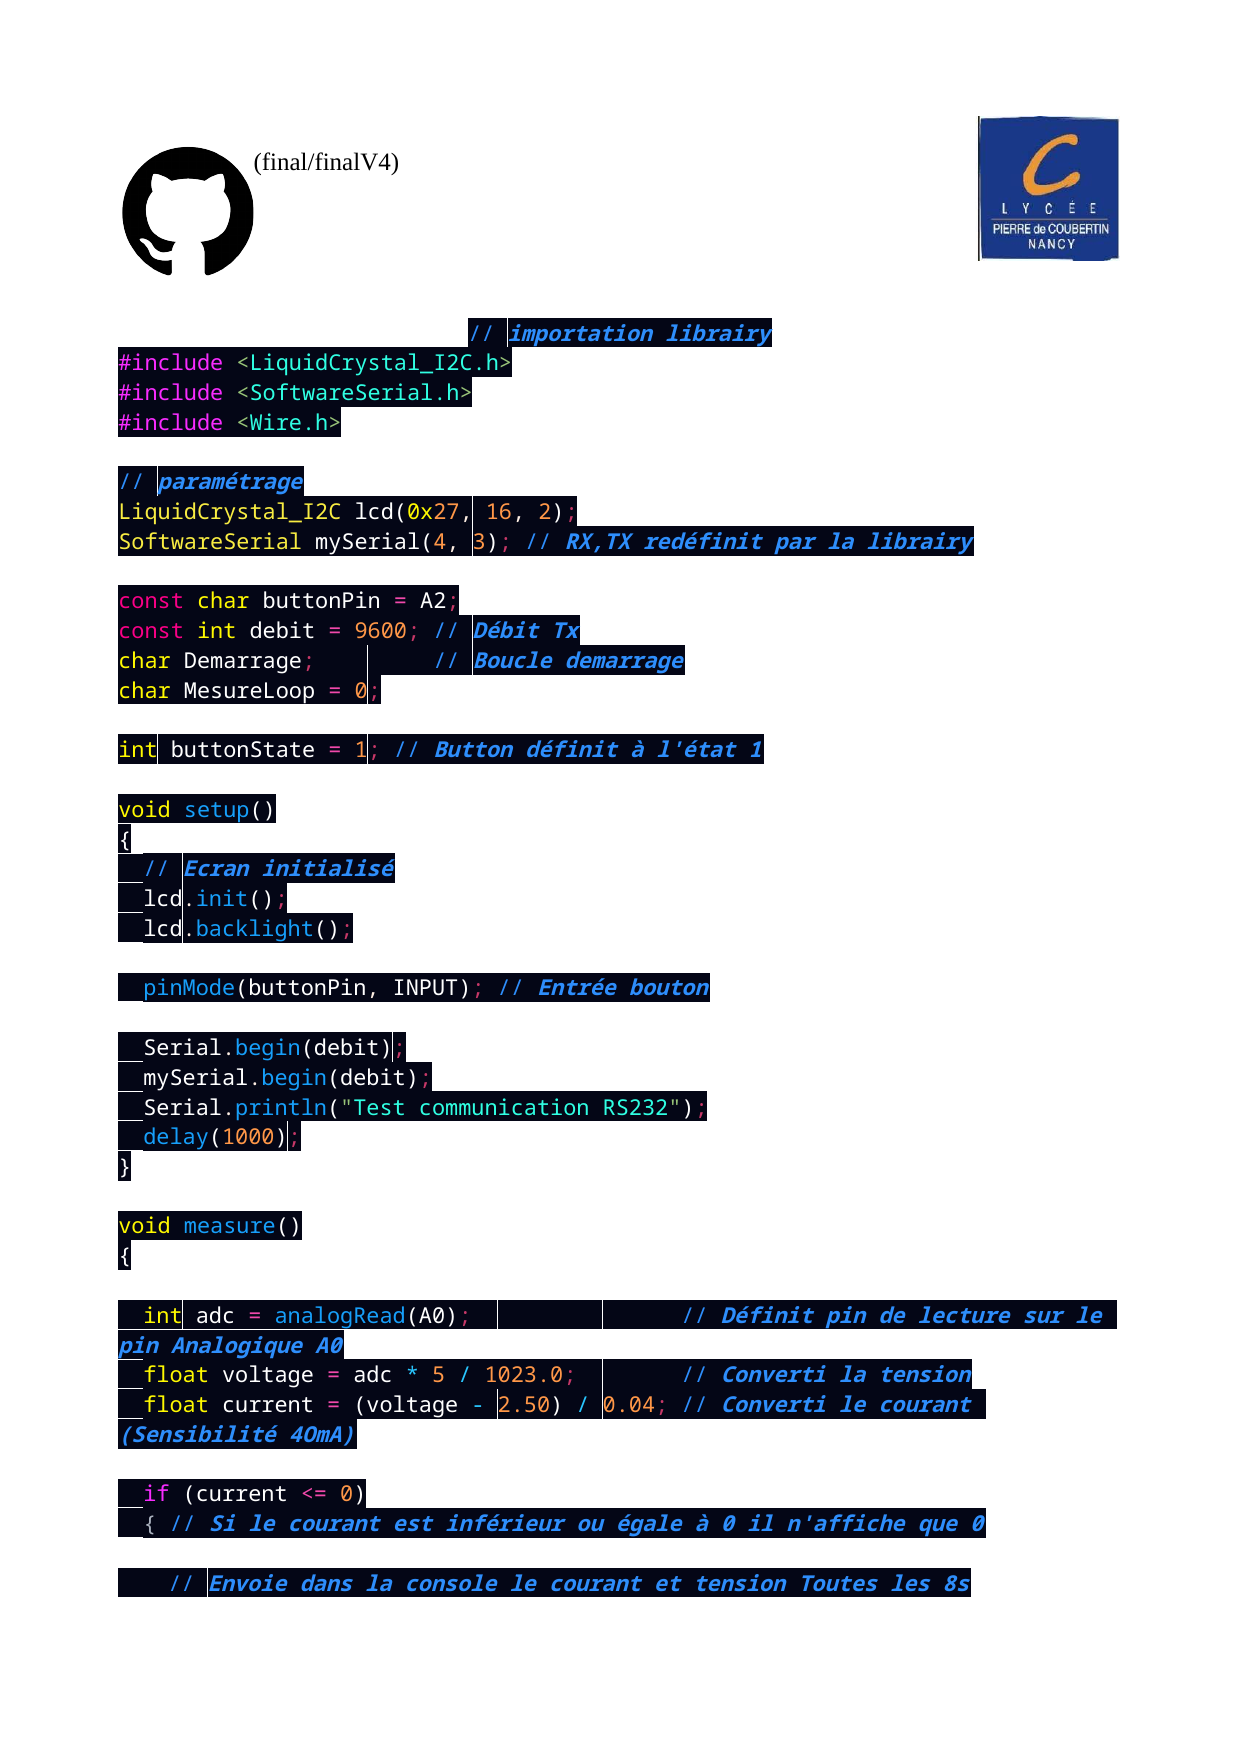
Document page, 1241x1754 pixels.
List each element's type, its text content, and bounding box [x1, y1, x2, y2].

text const char buttonPin = A2; [118, 585, 1122, 615]
text lcd.init(); [118, 883, 1122, 913]
text int buttonState = 1; // Button définit à l'état 1 [118, 734, 1122, 764]
text #include <Wire.h> [118, 407, 1122, 437]
text // importation librairy [118, 317, 1122, 347]
text float current = (voltage - 2.50) / 0.04; // Converti le courant (Sensibilité 4OmA) [118, 1389, 1122, 1449]
text delay(1000); [118, 1121, 1122, 1151]
text if (current <= 0) [118, 1478, 1122, 1508]
text { // Si le courant est inférieur ou égale à 0 il n'affiche que 0 [118, 1508, 1122, 1538]
text void setup() [118, 794, 1122, 823]
text float voltage = adc * 5 / 1023.0; // Converti la tension [118, 1359, 1122, 1389]
text // Envoie dans la console le courant et tension Toutes les 8s [118, 1568, 1122, 1597]
text #include <SoftwareSerial.h> [118, 377, 1122, 407]
text { [118, 823, 1122, 853]
picture [975, 116, 1120, 261]
text Serial.begin(debit); [118, 1032, 1122, 1062]
text Serial.println("Test communication RS232"); [118, 1091, 1122, 1121]
text char Demarrage; // Boucle demarrage [118, 645, 1122, 675]
text const int debit = 9600; // Débit Tx [118, 615, 1122, 645]
text LiquidCrystal_I2C lcd(0x27, 16, 2); [118, 496, 1122, 526]
text { [118, 1240, 1122, 1270]
text pinMode(buttonPin, INPUT); // Entrée bouton [118, 972, 1122, 1002]
text } [118, 1151, 1122, 1181]
text mySerial.begin(debit); [118, 1062, 1122, 1091]
text (final/finalV4) [254, 147, 975, 175]
picture [122, 145, 254, 277]
text void measure() [118, 1211, 1122, 1240]
text char MesureLoop = 0; [118, 675, 1122, 704]
text // Ecran initialisé [118, 853, 1122, 883]
text SoftwareSerial mySerial(4, 3); // RX,TX redéfinit par la librairy [118, 526, 1122, 556]
text // paramétrage [118, 466, 1122, 496]
text int adc = analogRead(A0); // Définit pin de lecture sur le pin Analogique A0 [118, 1300, 1122, 1359]
text lcd.backlight(); [118, 913, 1122, 943]
text #include <LiquidCrystal_I2C.h> [118, 347, 1122, 377]
